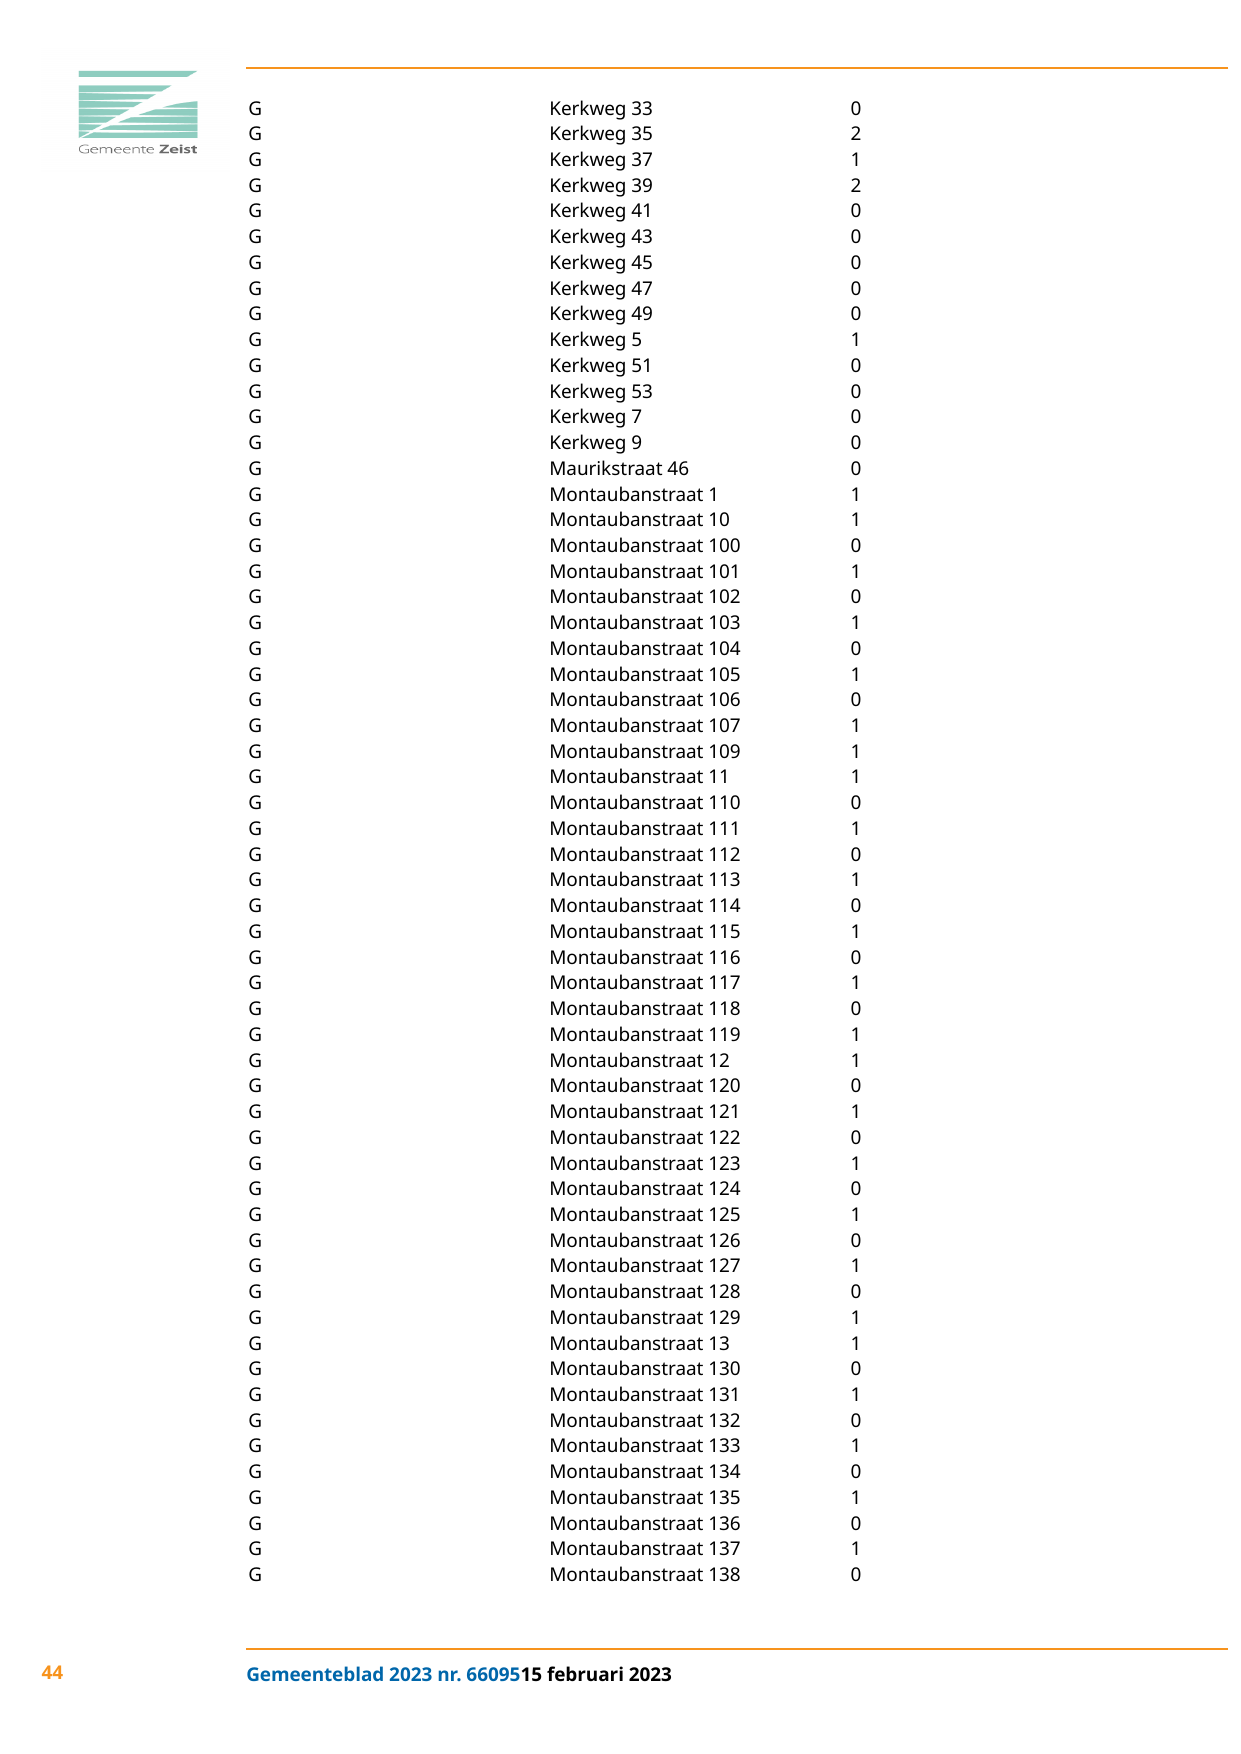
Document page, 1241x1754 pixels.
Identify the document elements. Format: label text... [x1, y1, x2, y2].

table_cell G [248, 1561, 549, 1587]
table_cell G [248, 404, 549, 429]
table_cell G [248, 481, 549, 506]
table_cell G [248, 687, 549, 712]
table_cell 1 [850, 815, 1152, 841]
table_cell 0 [850, 687, 1152, 712]
table_cell Kerkweg 53 [549, 378, 850, 403]
table_cell Montaubanstraat 122 [549, 1124, 850, 1150]
table_cell G [248, 532, 549, 558]
table_cell G [248, 893, 549, 918]
table_cell 1 [850, 558, 1152, 584]
table_cell Montaubanstraat 126 [549, 1227, 850, 1253]
table_cell Montaubanstraat 1 [549, 481, 850, 506]
table_cell 1 [850, 1330, 1152, 1356]
table_cell Montaubanstraat 104 [549, 635, 850, 661]
table_cell 1 [850, 609, 1152, 635]
table_cell Kerkweg 35 [549, 121, 850, 146]
table_cell G [248, 1510, 549, 1536]
table_cell 0 [850, 404, 1152, 429]
table_cell Montaubanstraat 130 [549, 1356, 850, 1381]
table_cell Kerkweg 9 [549, 429, 850, 455]
table_cell 1 [850, 1150, 1152, 1175]
table_cell G [248, 224, 549, 249]
table_cell Kerkweg 39 [549, 172, 850, 198]
table_cell 0 [850, 1356, 1152, 1381]
table_cell Montaubanstraat 128 [549, 1278, 850, 1304]
table_cell G [248, 1407, 549, 1433]
table_cell 1 [850, 1381, 1152, 1407]
table_cell 0 [850, 944, 1152, 969]
table_cell G [248, 1330, 549, 1356]
table_cell 1 [850, 764, 1152, 789]
table_cell 0 [850, 893, 1152, 918]
table_cell 1 [850, 1484, 1152, 1510]
table_cell Kerkweg 37 [549, 146, 850, 172]
table_cell Montaubanstraat 121 [549, 1098, 850, 1124]
table_cell Montaubanstraat 100 [549, 532, 850, 558]
table_cell G [248, 1356, 549, 1381]
table_cell G [248, 275, 549, 301]
table_cell G [248, 301, 549, 326]
table_cell 0 [850, 1227, 1152, 1253]
table_cell Kerkweg 41 [549, 198, 850, 223]
table_cell Montaubanstraat 109 [549, 738, 850, 764]
table_cell G [248, 506, 549, 532]
table_cell Montaubanstraat 10 [549, 506, 850, 532]
table_cell G [248, 1227, 549, 1253]
table_cell 0 [850, 1459, 1152, 1484]
table_cell G [248, 1278, 549, 1304]
table_cell 1 [850, 1304, 1152, 1330]
table_cell Kerkweg 33 [549, 95, 850, 121]
table_cell G [248, 867, 549, 892]
table_cell Kerkweg 7 [549, 404, 850, 429]
table_cell Montaubanstraat 124 [549, 1175, 850, 1201]
table_cell Montaubanstraat 133 [549, 1433, 850, 1458]
table_cell Montaubanstraat 114 [549, 893, 850, 918]
table_cell Montaubanstraat 119 [549, 1021, 850, 1047]
table_cell Montaubanstraat 13 [549, 1330, 850, 1356]
table_cell G [248, 326, 549, 352]
table_cell G [248, 1381, 549, 1407]
table_cell G [248, 661, 549, 687]
table_cell Montaubanstraat 123 [549, 1150, 850, 1175]
table_cell Montaubanstraat 132 [549, 1407, 850, 1433]
table_cell 1 [850, 918, 1152, 944]
table_cell G [248, 378, 549, 403]
table_cell Kerkweg 5 [549, 326, 850, 352]
table_cell G [248, 1175, 549, 1201]
table_cell G [248, 146, 549, 172]
table_cell 0 [850, 1561, 1152, 1587]
table_cell Montaubanstraat 135 [549, 1484, 850, 1510]
table_cell Kerkweg 45 [549, 249, 850, 275]
table_cell 0 [850, 378, 1152, 403]
table_cell G [248, 1098, 549, 1124]
table_cell 0 [850, 198, 1152, 223]
table_cell G [248, 1124, 549, 1150]
table_cell 1 [850, 326, 1152, 352]
table_cell G [248, 429, 549, 455]
table_cell 0 [850, 995, 1152, 1021]
table_cell G [248, 1201, 549, 1227]
table_cell 2 [850, 172, 1152, 198]
table_cell 2 [850, 121, 1152, 146]
table_cell G [248, 918, 549, 944]
table_cell 0 [850, 1407, 1152, 1433]
table_cell 0 [850, 249, 1152, 275]
table_cell Montaubanstraat 137 [549, 1536, 850, 1561]
table_cell 1 [850, 1021, 1152, 1047]
table_cell Montaubanstraat 136 [549, 1510, 850, 1536]
table_cell 1 [850, 1201, 1152, 1227]
table_cell 0 [850, 1124, 1152, 1150]
table_cell G [248, 198, 549, 223]
table_cell Kerkweg 47 [549, 275, 850, 301]
table_cell 0 [850, 301, 1152, 326]
table_cell 0 [850, 532, 1152, 558]
table_cell 1 [850, 1536, 1152, 1561]
table_cell Montaubanstraat 106 [549, 687, 850, 712]
table_cell 1 [850, 146, 1152, 172]
table_cell Montaubanstraat 134 [549, 1459, 850, 1484]
table_cell Kerkweg 49 [549, 301, 850, 326]
table_cell G [248, 1021, 549, 1047]
table_cell Montaubanstraat 116 [549, 944, 850, 969]
table_cell 0 [850, 790, 1152, 815]
table_cell G [248, 172, 549, 198]
table_cell G [248, 1484, 549, 1510]
table_cell Montaubanstraat 127 [549, 1253, 850, 1278]
table_cell 0 [850, 275, 1152, 301]
table_cell G [248, 558, 549, 584]
table_cell Montaubanstraat 12 [549, 1047, 850, 1072]
table_cell 0 [850, 224, 1152, 249]
table_cell G [248, 970, 549, 995]
table_cell Montaubanstraat 11 [549, 764, 850, 789]
table_cell G [248, 121, 549, 146]
table_cell Kerkweg 51 [549, 352, 850, 378]
table_cell 0 [850, 352, 1152, 378]
table_cell 1 [850, 661, 1152, 687]
table_cell 1 [850, 506, 1152, 532]
table_cell 0 [850, 1510, 1152, 1536]
table_cell G [248, 1047, 549, 1072]
table_cell G [248, 995, 549, 1021]
table_cell Montaubanstraat 112 [549, 841, 850, 867]
table_cell 1 [850, 867, 1152, 892]
table_cell 1 [850, 1253, 1152, 1278]
table_cell Kerkweg 43 [549, 224, 850, 249]
picture [41, 47, 231, 172]
table_cell Montaubanstraat 111 [549, 815, 850, 841]
table_cell G [248, 1304, 549, 1330]
table_cell 0 [850, 429, 1152, 455]
table_cell 1 [850, 1098, 1152, 1124]
table_cell Montaubanstraat 107 [549, 712, 850, 738]
table_cell G [248, 1253, 549, 1278]
table_cell 0 [850, 841, 1152, 867]
table_cell G [248, 1150, 549, 1175]
table_cell 1 [850, 970, 1152, 995]
table_cell G [248, 1073, 549, 1098]
table_cell G [248, 609, 549, 635]
table_cell 0 [850, 95, 1152, 121]
table_cell G [248, 1459, 549, 1484]
table_cell 0 [850, 584, 1152, 609]
table_cell G [248, 455, 549, 481]
table_cell Montaubanstraat 115 [549, 918, 850, 944]
table_cell G [248, 764, 549, 789]
table_cell 0 [850, 1073, 1152, 1098]
table_cell Montaubanstraat 102 [549, 584, 850, 609]
table_cell 0 [850, 635, 1152, 661]
table_cell Montaubanstraat 110 [549, 790, 850, 815]
table_cell Montaubanstraat 117 [549, 970, 850, 995]
table_cell 1 [850, 738, 1152, 764]
table_cell G [248, 1433, 549, 1458]
table_cell Montaubanstraat 129 [549, 1304, 850, 1330]
table_cell 1 [850, 1047, 1152, 1072]
table_cell Montaubanstraat 105 [549, 661, 850, 687]
table_cell G [248, 738, 549, 764]
table_cell 1 [850, 481, 1152, 506]
table_cell 0 [850, 455, 1152, 481]
table_cell Montaubanstraat 138 [549, 1561, 850, 1587]
table_cell G [248, 584, 549, 609]
table_cell G [248, 815, 549, 841]
table_cell Montaubanstraat 120 [549, 1073, 850, 1098]
table_cell 0 [850, 1278, 1152, 1304]
table_cell 1 [850, 1433, 1152, 1458]
table_cell Montaubanstraat 125 [549, 1201, 850, 1227]
table_cell G [248, 790, 549, 815]
table_cell G [248, 635, 549, 661]
table_cell Montaubanstraat 101 [549, 558, 850, 584]
table_cell G [248, 841, 549, 867]
table_cell Montaubanstraat 131 [549, 1381, 850, 1407]
table_cell G [248, 352, 549, 378]
table_cell Montaubanstraat 118 [549, 995, 850, 1021]
table_cell G [248, 944, 549, 969]
table_cell G [248, 95, 549, 121]
table_cell 1 [850, 712, 1152, 738]
table_cell Maurikstraat 46 [549, 455, 850, 481]
table_cell 0 [850, 1175, 1152, 1201]
table_cell Montaubanstraat 103 [549, 609, 850, 635]
table_cell G [248, 1536, 549, 1561]
table_cell G [248, 249, 549, 275]
table_cell Montaubanstraat 113 [549, 867, 850, 892]
table_cell G [248, 712, 549, 738]
